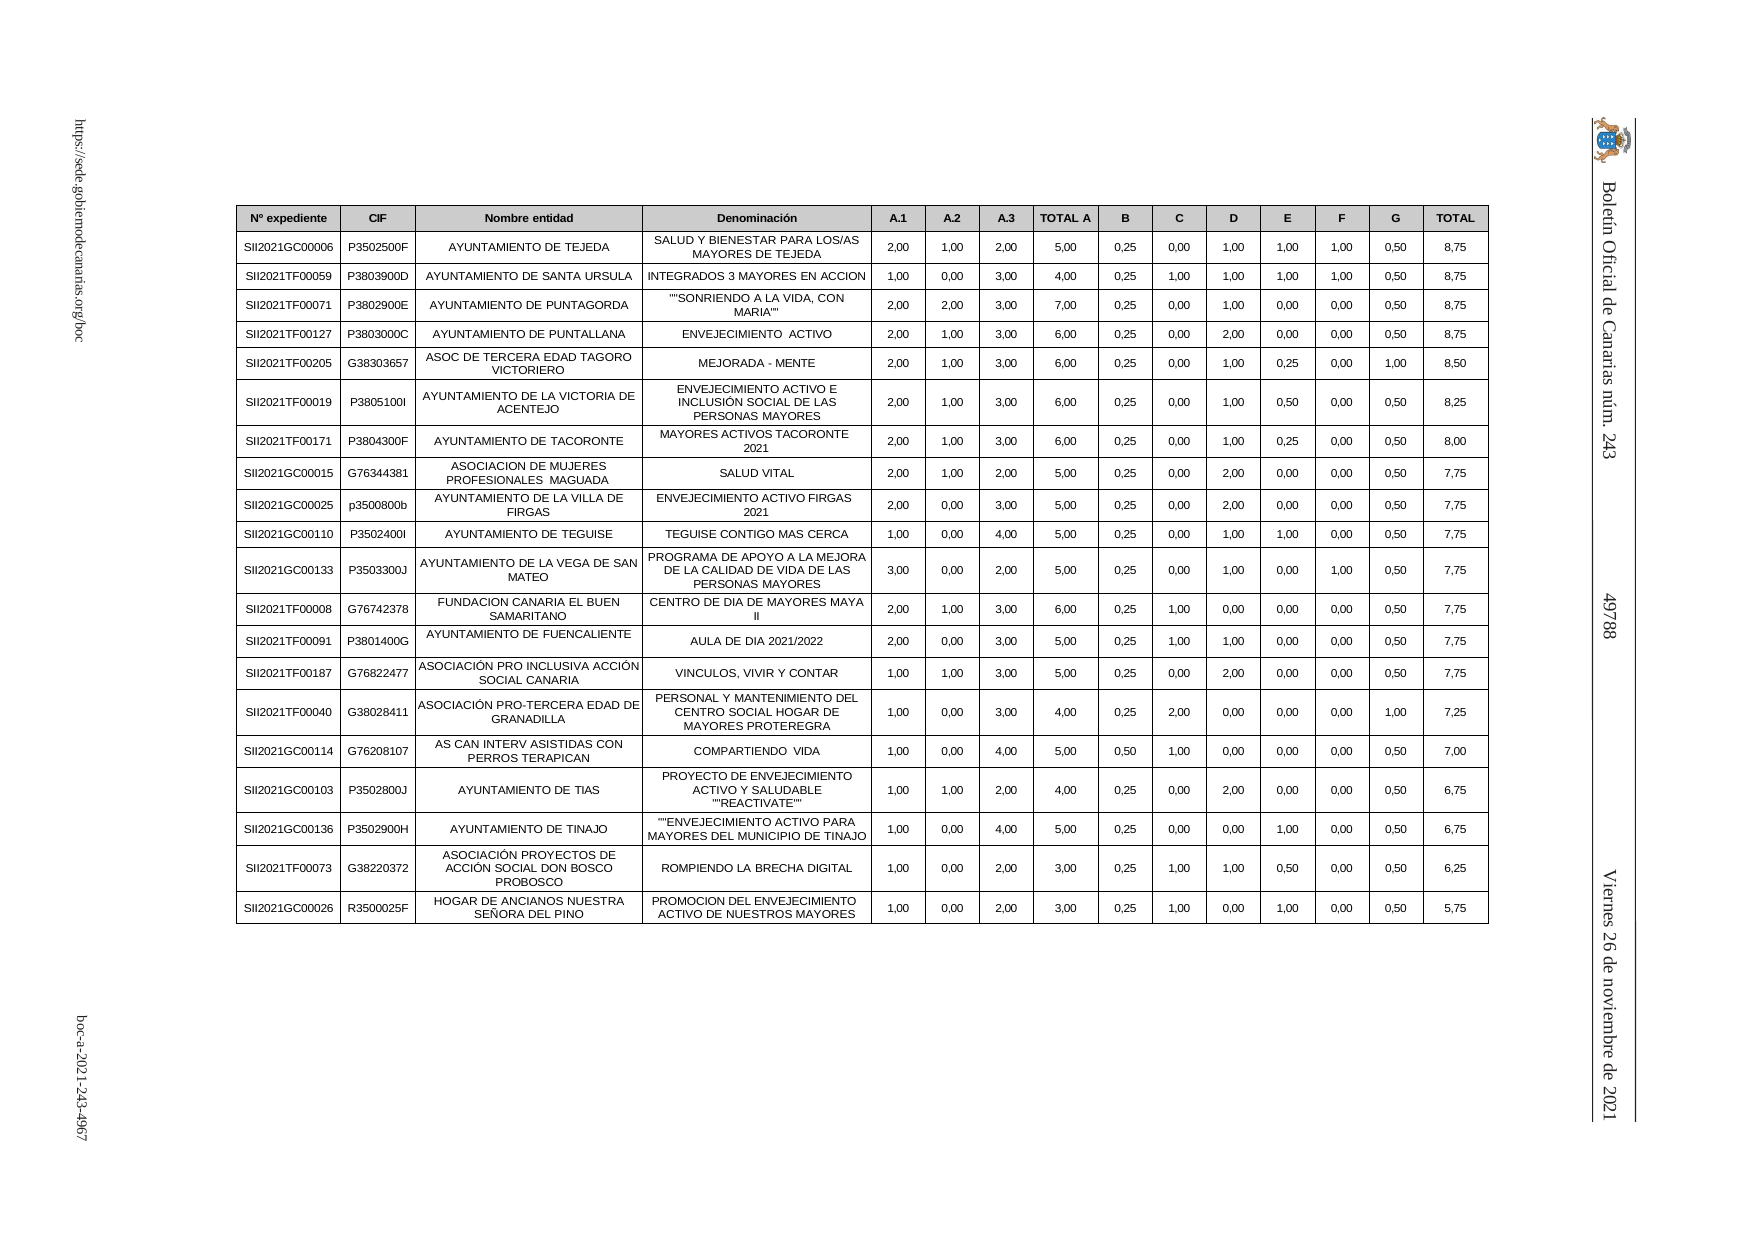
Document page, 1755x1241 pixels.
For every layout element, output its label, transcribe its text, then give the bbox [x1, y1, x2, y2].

table_cell 0,00 [1316, 626, 1369, 657]
table_cell 0,00 [1316, 892, 1369, 923]
table_cell SII2021GC00110 [237, 522, 340, 547]
table_cell 2,00 [872, 426, 925, 457]
table_cell 7,75 [1424, 458, 1488, 489]
table_cell 1,00 [926, 658, 979, 689]
table_cell ENVEJECIMIENTO ACTIVO FIRGAS 2021 [643, 490, 871, 521]
table_cell 0,00 [1316, 522, 1369, 547]
table_cell 0,25 [1099, 626, 1152, 657]
table_cell 1,00 [926, 426, 979, 457]
table_cell SII2021TF00071 [237, 290, 340, 321]
table_cell 7,00 [1424, 736, 1488, 766]
table_cell 0,00 [926, 626, 979, 657]
table_cell 8,50 [1424, 348, 1488, 379]
table_cell 1,00 [1153, 892, 1206, 923]
table_cell 7,75 [1424, 658, 1488, 689]
table_cell G76742378 [341, 594, 415, 625]
table_cell 5,00 [1034, 658, 1098, 689]
table_cell MAYORES ACTIVOS TACORONTE 2021 [643, 426, 871, 457]
table_cell 5,75 [1424, 892, 1488, 923]
table_cell 3,00 [980, 594, 1033, 625]
table_header TOTAL [1424, 206, 1488, 231]
table_cell 0,00 [1316, 490, 1369, 521]
table_cell 0,00 [1316, 322, 1369, 347]
table_cell 0,00 [926, 490, 979, 521]
table_cell 0,00 [1316, 426, 1369, 457]
table_cell ASOCIACIÓN PROYECTOS DE ACCIÓN SOCIAL DON BOSCO PROBOSCO [416, 846, 642, 891]
table_cell 3,00 [980, 322, 1033, 347]
table_cell 0,50 [1370, 458, 1423, 489]
table_cell 2,00 [1207, 658, 1260, 689]
table_cell 4,00 [980, 736, 1033, 766]
table_cell SII2021GC00015 [237, 458, 340, 489]
table_cell 3,00 [1034, 846, 1098, 891]
table_cell 0,00 [1316, 290, 1369, 321]
table_cell 0,00 [1316, 380, 1369, 425]
table_cell 0,25 [1099, 594, 1152, 625]
table_cell P3502500F [341, 232, 415, 263]
table_cell 7,75 [1424, 548, 1488, 593]
table_cell 1,00 [1207, 548, 1260, 593]
table_cell 2,00 [980, 458, 1033, 489]
table_cell 3,00 [872, 548, 925, 593]
table_header B [1099, 206, 1152, 231]
table_cell AYUNTAMIENTO DE SANTA URSULA [416, 264, 642, 289]
table_cell ""ENVEJECIMIENTO ACTIVO PARA MAYORES DEL MUNICIPIO DE TINAJO [643, 813, 871, 845]
table_cell P3502900H [341, 813, 415, 845]
table_cell 2,00 [872, 380, 925, 425]
table_cell AYUNTAMIENTO DE PUNTAGORDA [416, 290, 642, 321]
table_cell 0,50 [1370, 290, 1423, 321]
table_cell 1,00 [926, 768, 979, 812]
text 49788 [1600, 593, 1621, 642]
table_cell 0,00 [1316, 846, 1369, 891]
table_cell SII2021TF00205 [237, 348, 340, 379]
table_cell 0,00 [1153, 348, 1206, 379]
table_cell 3,00 [980, 264, 1033, 289]
table_cell P3503300J [341, 548, 415, 593]
table_cell 0,50 [1370, 736, 1423, 766]
table_cell 0,00 [1153, 548, 1206, 593]
table_cell 2,00 [980, 846, 1033, 891]
table_cell 7,75 [1424, 490, 1488, 521]
table_cell 2,00 [980, 232, 1033, 263]
table_cell 0,25 [1099, 232, 1152, 263]
table_cell 8,75 [1424, 264, 1488, 289]
table_cell 2,00 [872, 458, 925, 489]
table_cell AULA DE DIA 2021/2022 [643, 626, 871, 657]
table_cell 0,25 [1099, 322, 1152, 347]
table_cell 0,00 [1316, 813, 1369, 845]
table_cell 1,00 [872, 892, 925, 923]
table_cell 0,00 [926, 736, 979, 766]
table_cell 0,50 [1370, 380, 1423, 425]
table_header G [1370, 206, 1423, 231]
table_cell 1,00 [1207, 626, 1260, 657]
table_cell 2,00 [872, 232, 925, 263]
table_cell 2,00 [1207, 490, 1260, 521]
table_cell 0,50 [1370, 626, 1423, 657]
table_cell 0,25 [1261, 426, 1315, 457]
table_cell 0,50 [1370, 768, 1423, 812]
table_cell 3,00 [980, 690, 1033, 734]
table_cell 0,00 [1261, 290, 1315, 321]
table_cell 0,00 [1261, 594, 1315, 625]
table_cell 0,50 [1370, 264, 1423, 289]
table_cell MEJORADA - MENTE [643, 348, 871, 379]
table_cell 1,00 [926, 232, 979, 263]
table_cell AYUNTAMIENTO DE PUNTALLANA [416, 322, 642, 347]
table_cell PROMOCION DEL ENVEJECIMIENTO ACTIVO DE NUESTROS MAYORES [643, 892, 871, 923]
table_cell P3502400I [341, 522, 415, 547]
table_cell 0,25 [1099, 490, 1152, 521]
table_cell 0,50 [1370, 522, 1423, 547]
table_cell 0,00 [1261, 768, 1315, 812]
table_cell G76344381 [341, 458, 415, 489]
table_cell 2,00 [872, 626, 925, 657]
table_cell 0,00 [1153, 658, 1206, 689]
table_cell 0,25 [1099, 892, 1152, 923]
table_cell 5,00 [1034, 548, 1098, 593]
table_cell 0,00 [1316, 458, 1369, 489]
table_cell 6,00 [1034, 380, 1098, 425]
table_cell 0,00 [1153, 522, 1206, 547]
table_cell 1,00 [872, 768, 925, 812]
table_cell 0,50 [1099, 736, 1152, 766]
table_cell 0,00 [926, 892, 979, 923]
table_cell 1,00 [1370, 690, 1423, 734]
table_cell 1,00 [1153, 846, 1206, 891]
table_cell 1,00 [1153, 264, 1206, 289]
table_cell TEGUISE CONTIGO MAS CERCA [643, 522, 871, 547]
text https://sede.gobiernodecanarias.org/boc [72, 119, 89, 352]
text Boletín Oficial de Canarias núm. 243 [1599, 181, 1621, 462]
table_cell 2,00 [980, 768, 1033, 812]
table_cell 0,25 [1099, 290, 1152, 321]
table_cell 0,00 [926, 846, 979, 891]
table_cell 1,00 [872, 736, 925, 766]
table_cell 0,00 [1261, 658, 1315, 689]
table_cell ASOCIACIÓN PRO-TERCERA EDAD DE GRANADILLA [416, 690, 642, 734]
table_cell 0,50 [1370, 892, 1423, 923]
table_cell 2,00 [872, 348, 925, 379]
table_cell SII2021GC00026 [237, 892, 340, 923]
table_cell SALUD VITAL [643, 458, 871, 489]
table_cell 0,00 [926, 548, 979, 593]
table_cell HOGAR DE ANCIANOS NUESTRA SEÑORA DEL PINO [416, 892, 642, 923]
table_cell 5,00 [1034, 522, 1098, 547]
table_cell 0,00 [1153, 290, 1206, 321]
table_cell G76208107 [341, 736, 415, 766]
table_cell 0,25 [1099, 264, 1152, 289]
table_cell 0,00 [1153, 458, 1206, 489]
table_cell 0,00 [926, 264, 979, 289]
table_header F [1316, 206, 1369, 231]
table_cell 5,00 [1034, 813, 1098, 845]
table_cell 0,00 [1207, 736, 1260, 766]
table_cell 1,00 [1207, 290, 1260, 321]
table_cell 2,00 [980, 892, 1033, 923]
table_cell 0,50 [1370, 426, 1423, 457]
table_cell 0,00 [1316, 594, 1369, 625]
table_cell 2,00 [1207, 322, 1260, 347]
table_cell 2,00 [1153, 690, 1206, 734]
table_cell SII2021GC00103 [237, 768, 340, 812]
table_cell 1,00 [1261, 892, 1315, 923]
table_cell 0,50 [1261, 846, 1315, 891]
table_cell INTEGRADOS 3 MAYORES EN ACCION [643, 264, 871, 289]
table_cell 5,00 [1034, 626, 1098, 657]
table_cell 3,00 [980, 658, 1033, 689]
table_cell 6,75 [1424, 768, 1488, 812]
table_cell 0,00 [1207, 892, 1260, 923]
text Viernes 26 de noviembre de 2021 [1600, 869, 1621, 1124]
table_cell ASOCIACION DE MUJERES PROFESIONALES MAGUADA [416, 458, 642, 489]
table_cell ASOCIACIÓN PRO INCLUSIVA ACCIÓN SOCIAL CANARIA [416, 658, 642, 689]
table_cell 1,00 [926, 458, 979, 489]
table_cell ENVEJECIMIENTO ACTIVO E INCLUSIÓN SOCIAL DE LAS PERSONAS MAYORES [643, 380, 871, 425]
table_cell 1,00 [1207, 264, 1260, 289]
table_cell R3500025F [341, 892, 415, 923]
table_cell 1,00 [872, 813, 925, 845]
table_cell G38028411 [341, 690, 415, 734]
table_cell 0,00 [1261, 490, 1315, 521]
table_cell 0,25 [1099, 768, 1152, 812]
table_cell 1,00 [1207, 522, 1260, 547]
table_cell P3803000C [341, 322, 415, 347]
table_cell 1,00 [1261, 813, 1315, 845]
table_cell 6,25 [1424, 846, 1488, 891]
table_cell p3500800b [341, 490, 415, 521]
table_cell AYUNTAMIENTO DE TINAJO [416, 813, 642, 845]
table_cell 0,50 [1370, 232, 1423, 263]
table_cell 3,00 [980, 290, 1033, 321]
table_cell AYUNTAMIENTO DE LA VICTORIA DE ACENTEJO [416, 380, 642, 425]
table_cell 1,00 [1316, 232, 1369, 263]
table_cell 0,25 [1099, 690, 1152, 734]
table_cell 7,00 [1034, 290, 1098, 321]
table_cell 3,00 [980, 626, 1033, 657]
table_cell 0,00 [1261, 458, 1315, 489]
table_cell 3,00 [980, 426, 1033, 457]
table_cell 7,75 [1424, 626, 1488, 657]
table_header Nombre entidad [416, 206, 642, 231]
text boc-a-2021-243-4967 [74, 1016, 91, 1145]
table_cell 1,00 [1207, 232, 1260, 263]
table_cell SII2021TF00019 [237, 380, 340, 425]
table_cell 1,00 [1207, 380, 1260, 425]
table_cell G76822477 [341, 658, 415, 689]
table_cell 0,00 [1261, 626, 1315, 657]
table_cell ROMPIENDO LA BRECHA DIGITAL [643, 846, 871, 891]
table_cell 0,00 [1261, 548, 1315, 593]
table_cell SII2021TF00091 [237, 626, 340, 657]
table_cell 1,00 [1153, 736, 1206, 766]
table_cell ASOC DE TERCERA EDAD TAGORO VICTORIERO [416, 348, 642, 379]
table_cell P3804300F [341, 426, 415, 457]
table_cell 1,00 [872, 522, 925, 547]
table_cell PERSONAL Y MANTENIMIENTO DEL CENTRO SOCIAL HOGAR DE MAYORES PROTEREGRA [643, 690, 871, 734]
table_cell 8,75 [1424, 322, 1488, 347]
table_cell 5,00 [1034, 490, 1098, 521]
table_cell P3802900E [341, 290, 415, 321]
table_header TOTAL A [1034, 206, 1098, 231]
table_header D [1207, 206, 1260, 231]
table_cell 1,00 [872, 658, 925, 689]
table_cell SII2021GC00114 [237, 736, 340, 766]
table_cell AYUNTAMIENTO DE TEJEDA [416, 232, 642, 263]
table_cell P3805100I [341, 380, 415, 425]
table_cell AYUNTAMIENTO DE TEGUISE [416, 522, 642, 547]
table_cell ENVEJECIMIENTO ACTIVO [643, 322, 871, 347]
table_cell FUNDACION CANARIA EL BUEN SAMARITANO [416, 594, 642, 625]
table_cell AS CAN INTERV ASISTIDAS CON PERROS TERAPICAN [416, 736, 642, 766]
table_cell 3,00 [1034, 892, 1098, 923]
table_cell 3,00 [980, 348, 1033, 379]
table_cell 0,25 [1261, 348, 1315, 379]
table_cell 0,00 [1316, 736, 1369, 766]
table_cell SII2021TF00127 [237, 322, 340, 347]
table_cell 6,00 [1034, 594, 1098, 625]
table_cell SII2021TF00171 [237, 426, 340, 457]
table_cell SALUD Y BIENESTAR PARA LOS/AS MAYORES DE TEJEDA [643, 232, 871, 263]
table_cell 3,00 [980, 490, 1033, 521]
table_cell SII2021TF00187 [237, 658, 340, 689]
table_cell 0,50 [1370, 846, 1423, 891]
table_cell 0,00 [1207, 594, 1260, 625]
table_cell AYUNTAMIENTO DE LA VEGA DE SAN MATEO [416, 548, 642, 593]
table_cell PROYECTO DE ENVEJECIMIENTO ACTIVO Y SALUDABLE ""REACTIVATE"" [643, 768, 871, 812]
table_cell 0,00 [1153, 768, 1206, 812]
table_cell 0,00 [1153, 380, 1206, 425]
table_cell 0,00 [1316, 658, 1369, 689]
table_cell 0,50 [1370, 322, 1423, 347]
table_cell 0,00 [1261, 322, 1315, 347]
table_cell G38220372 [341, 846, 415, 891]
table_cell 0,50 [1370, 490, 1423, 521]
table_cell 2,00 [872, 290, 925, 321]
table_cell 0,25 [1099, 348, 1152, 379]
table_cell ""SONRIENDO A LA VIDA, CON MARIA"" [643, 290, 871, 321]
table_cell SII2021TF00073 [237, 846, 340, 891]
table_cell P3502800J [341, 768, 415, 812]
table_cell 2,00 [1207, 768, 1260, 812]
table_cell 0,25 [1099, 658, 1152, 689]
table_cell P3803900D [341, 264, 415, 289]
table_cell 2,00 [872, 490, 925, 521]
table_cell SII2021GC00025 [237, 490, 340, 521]
table_cell 2,00 [1207, 458, 1260, 489]
table_cell 6,00 [1034, 322, 1098, 347]
table_cell AYUNTAMIENTO DE FUENCALIENTE [416, 626, 642, 657]
table_cell 0,00 [926, 522, 979, 547]
table_cell 4,00 [980, 522, 1033, 547]
table_cell 1,00 [1316, 264, 1369, 289]
table_cell 4,00 [980, 813, 1033, 845]
table_cell 0,00 [1153, 322, 1206, 347]
table_cell P3801400G [341, 626, 415, 657]
table_cell AYUNTAMIENTO DE TIAS [416, 768, 642, 812]
table_cell 1,00 [872, 264, 925, 289]
table_cell 7,75 [1424, 594, 1488, 625]
table_cell 0,50 [1261, 380, 1315, 425]
table_cell PROGRAMA DE APOYO A LA MEJORA DE LA CALIDAD DE VIDA DE LAS PERSONAS MAYORES [643, 548, 871, 593]
table_cell SII2021TF00040 [237, 690, 340, 734]
table_cell SII2021TF00059 [237, 264, 340, 289]
table_cell 1,00 [1370, 348, 1423, 379]
table_cell 0,25 [1099, 426, 1152, 457]
table_cell 1,00 [926, 594, 979, 625]
table_cell 2,00 [872, 322, 925, 347]
table_cell 0,25 [1099, 522, 1152, 547]
table_cell 5,00 [1034, 232, 1098, 263]
table_cell 1,00 [926, 348, 979, 379]
table_cell AYUNTAMIENTO DE LA VILLA DE FIRGAS [416, 490, 642, 521]
table_cell 2,00 [872, 594, 925, 625]
table_cell SII2021TF00008 [237, 594, 340, 625]
table_cell 7,75 [1424, 522, 1488, 547]
table_cell 0,00 [1316, 348, 1369, 379]
table_cell 6,75 [1424, 813, 1488, 845]
table_cell 0,25 [1099, 813, 1152, 845]
table_cell SII2021GC00136 [237, 813, 340, 845]
table_cell 1,00 [926, 322, 979, 347]
table_cell 0,00 [1316, 690, 1369, 734]
table_cell SII2021GC00133 [237, 548, 340, 593]
table_cell 5,00 [1034, 458, 1098, 489]
table_cell 4,00 [1034, 264, 1098, 289]
table_cell 1,00 [1207, 426, 1260, 457]
table_header C [1153, 206, 1206, 231]
table_header Denominación [643, 206, 871, 231]
table_header E [1261, 206, 1315, 231]
table_cell 7,25 [1424, 690, 1488, 734]
table_cell 1,00 [872, 846, 925, 891]
table_cell 8,00 [1424, 426, 1488, 457]
table_cell 1,00 [1153, 594, 1206, 625]
table_cell 0,00 [926, 690, 979, 734]
table_cell 1,00 [1261, 264, 1315, 289]
table_cell 1,00 [1207, 348, 1260, 379]
table_cell 4,00 [1034, 768, 1098, 812]
table_cell 2,00 [926, 290, 979, 321]
table_cell 0,25 [1099, 380, 1152, 425]
table_cell COMPARTIENDO VIDA [643, 736, 871, 766]
table_cell 1,00 [1316, 548, 1369, 593]
table_cell SII2021GC00006 [237, 232, 340, 263]
table_cell 1,00 [872, 690, 925, 734]
table_cell 5,00 [1034, 736, 1098, 766]
table_cell 0,25 [1099, 458, 1152, 489]
table_cell 0,25 [1099, 548, 1152, 593]
table_cell VINCULOS, VIVIR Y CONTAR [643, 658, 871, 689]
table_cell 0,00 [1207, 690, 1260, 734]
table_cell 0,50 [1370, 658, 1423, 689]
table_cell 8,75 [1424, 232, 1488, 263]
table_cell 0,00 [1153, 232, 1206, 263]
table_cell 1,00 [1153, 626, 1206, 657]
table_cell 0,50 [1370, 813, 1423, 845]
table_cell 8,75 [1424, 290, 1488, 321]
table_cell 0,00 [1153, 426, 1206, 457]
table_cell 0,00 [1153, 813, 1206, 845]
table_cell 6,00 [1034, 348, 1098, 379]
table_cell 0,00 [1153, 490, 1206, 521]
table_header A.3 [980, 206, 1033, 231]
table_cell 1,00 [1261, 232, 1315, 263]
table_cell 0,50 [1370, 594, 1423, 625]
table_cell 0,00 [1261, 690, 1315, 734]
table_cell 0,00 [1261, 736, 1315, 766]
table_cell 2,00 [980, 548, 1033, 593]
table_header Nº expediente [237, 206, 340, 231]
table_cell CENTRO DE DIA DE MAYORES MAYA II [643, 594, 871, 625]
table_cell 1,00 [1207, 846, 1260, 891]
table_cell AYUNTAMIENTO DE TACORONTE [416, 426, 642, 457]
table_header A.2 [926, 206, 979, 231]
table_cell 6,00 [1034, 426, 1098, 457]
table_cell 0,50 [1370, 548, 1423, 593]
table_cell 8,25 [1424, 380, 1488, 425]
table_header A.1 [872, 206, 925, 231]
table_cell 1,00 [926, 380, 979, 425]
table_cell 4,00 [1034, 690, 1098, 734]
table_header CIF [341, 206, 415, 231]
table_cell 3,00 [980, 380, 1033, 425]
table_cell 0,00 [1207, 813, 1260, 845]
table_cell G38303657 [341, 348, 415, 379]
table_cell 0,25 [1099, 846, 1152, 891]
table_cell 0,00 [926, 813, 979, 845]
table_cell 1,00 [1261, 522, 1315, 547]
table_cell 0,00 [1316, 768, 1369, 812]
